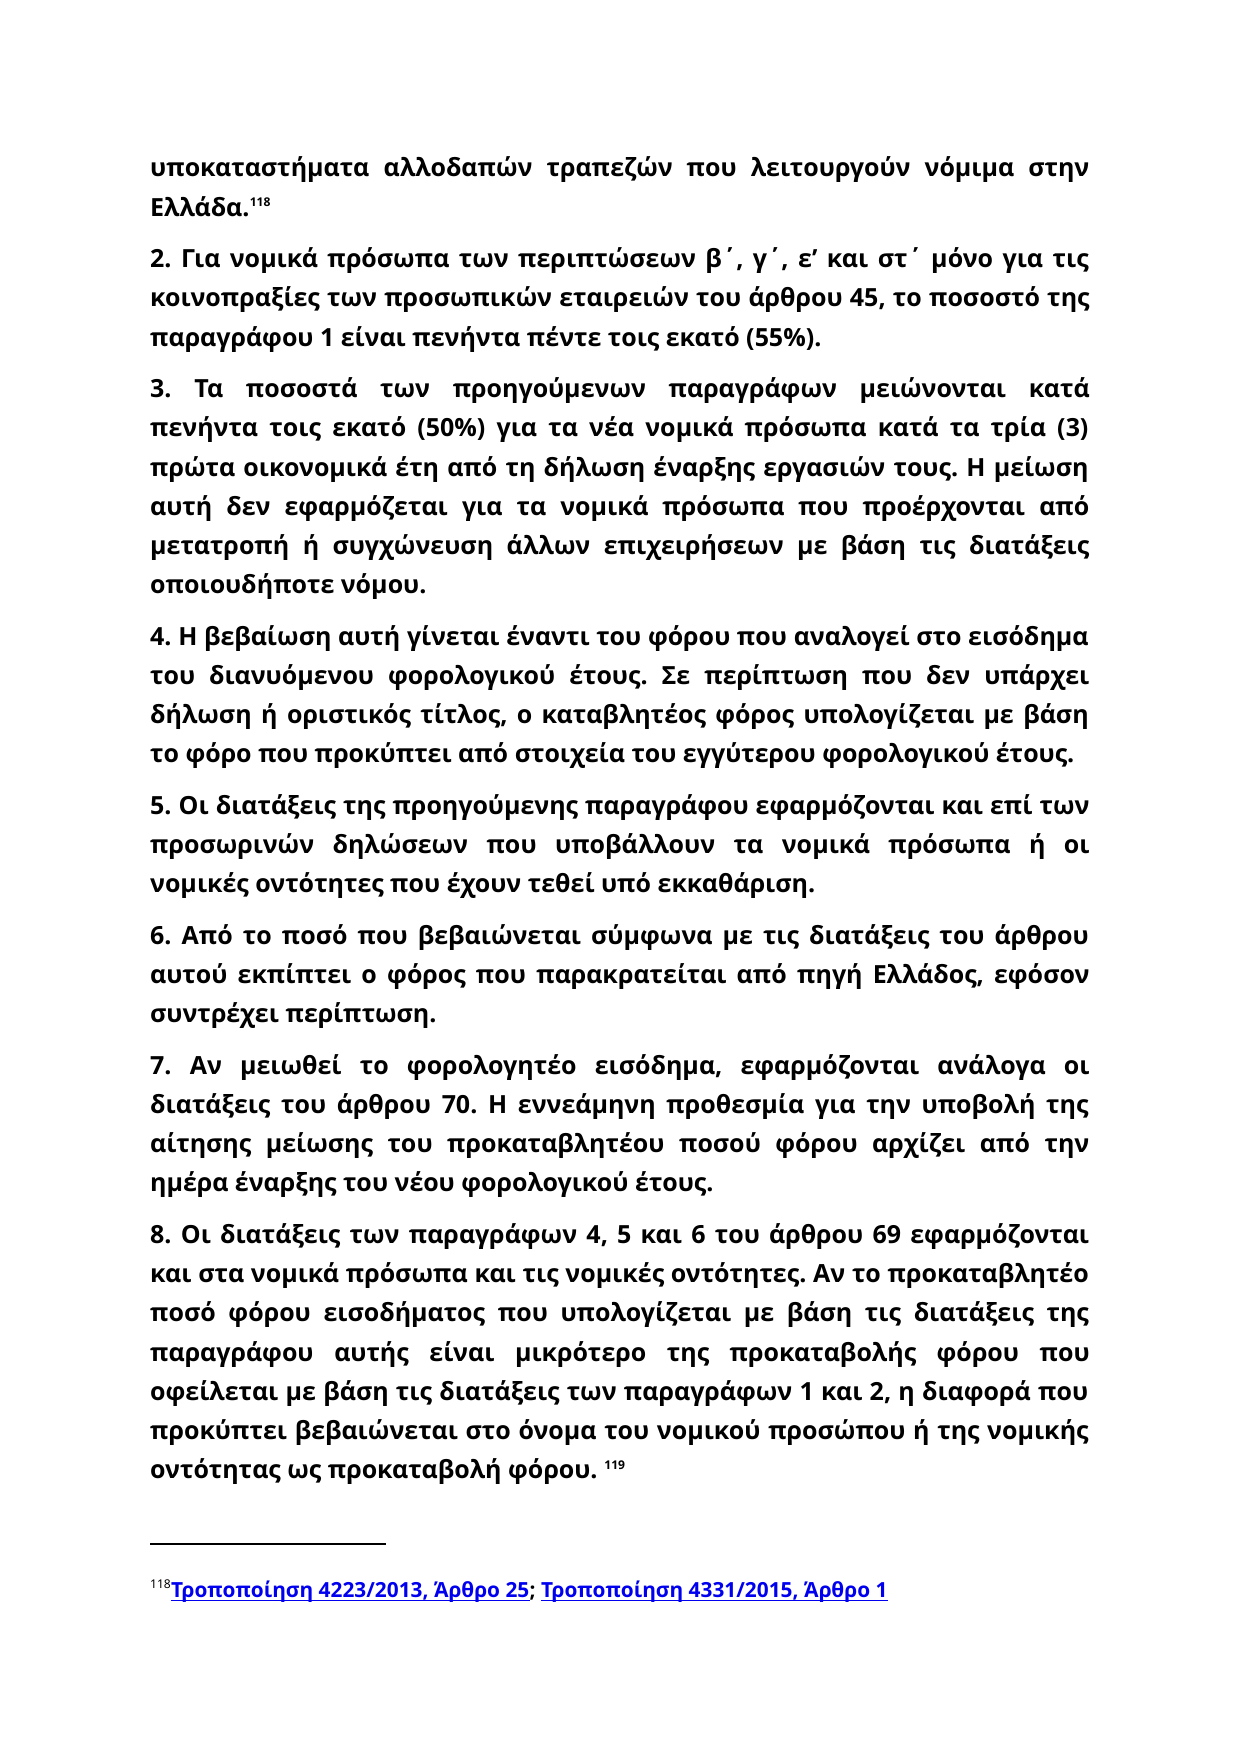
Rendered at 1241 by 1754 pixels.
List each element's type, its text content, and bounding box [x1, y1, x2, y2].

text 8. Οι διατάξεις των παραγράφων 4, 5 και 6 του άρθρου 69 εφαρμόζονται και στα νομικά πρόσωπα και τις νομικές οντότητες. Αν το προκαταβλητέο ποσό φόρου εισοδήματος που υπολογίζεται με βάση τις διατάξεις της παραγράφου αυτής είναι μικρότερο της προκαταβολής φόρου που οφείλεται με βάση τις διατάξεις των παραγράφων 1 και 2, η διαφορά που προκύπτει βεβαιώνεται στο όνομα του νομικού προσώπου ή της νομικής οντότητας ως προκαταβολή φόρου. [150, 1217, 1090, 1486]
text 7. Αν μειωθεί το φορολογητέο εισόδημα, εφαρμόζονται ανάλογα οι διατάξεις του άρθρου 70. Η εννεάμηνη προθεσμία για την υποβολή της αίτησης μείωσης του προκαταβλητέου ποσού φόρου αρχίζει από την ημέρα έναρξης του νέου φορολογικού έτους. [150, 1047, 1090, 1199]
text 6. Από το ποσό που βεβαιώνεται σύμφωνα με τις διατάξεις του άρθρου αυτού εκπίπτει ο φόρος που παρακρατείται από πηγή Ελλάδος, εφόσον συντρέχει περίπτωση. [150, 917, 1090, 1030]
text 4. Η βεβαίωση αυτή γίνεται έναντι του φόρου που αναλογεί στο εισόδημα του διανυόμενου φορολογικού έτους. Σε περίπτωση που δεν υπάρχει δήλωση ή οριστικός τίτλος, ο καταβλητέος φόρος υπολογίζεται με βάση το φόρο που προκύπτει από στοιχεία του εγγύτερου φορολογικού έτους. [150, 618, 1090, 770]
text Τροποποίηση 4223/2013, Άρθρο 25; Τροποποίηση 4331/2015, Άρθρο 1 [150, 1576, 1090, 1604]
text 2. Για νομικά πρόσωπα των περιπτώσεων β΄, γ΄, ε’ και στ΄ μόνο για τις κοινοπραξίες των προσωπικών εταιρειών του άρθρου 45, το ποσοστό της παραγράφου 1 είναι πενήντα πέντε τοις εκατό (55%). [150, 241, 1090, 353]
text υποκαταστήματα αλλοδαπών τραπεζών που λειτουργούν νόμιμα στην Ελλάδα. [150, 150, 1090, 223]
text 5. Οι διατάξεις της προηγούμενης παραγράφου εφαρμόζονται και επί των προσωρινών δηλώσεων που υποβάλλουν τα νομικά πρόσωπα ή οι νομικές οντότητες που έχουν τεθεί υπό εκκαθάριση. [150, 787, 1090, 900]
text 3. Τα ποσοστά των προηγούμενων παραγράφων μειώνονται κατά πενήντα τοις εκατό (50%) για τα νέα νομικά πρόσωπα κατά τα τρία (3) πρώτα οικονομικά έτη από τη δήλωση έναρξης εργασιών τους. Η μείωση αυτή δεν εφαρμόζεται για τα νομικά πρόσωπα που προέρχονται από μετατροπή ή συγχώνευση άλλων επιχειρήσεων με βάση τις διατάξεις οποιουδήποτε νόμου. [150, 371, 1090, 601]
